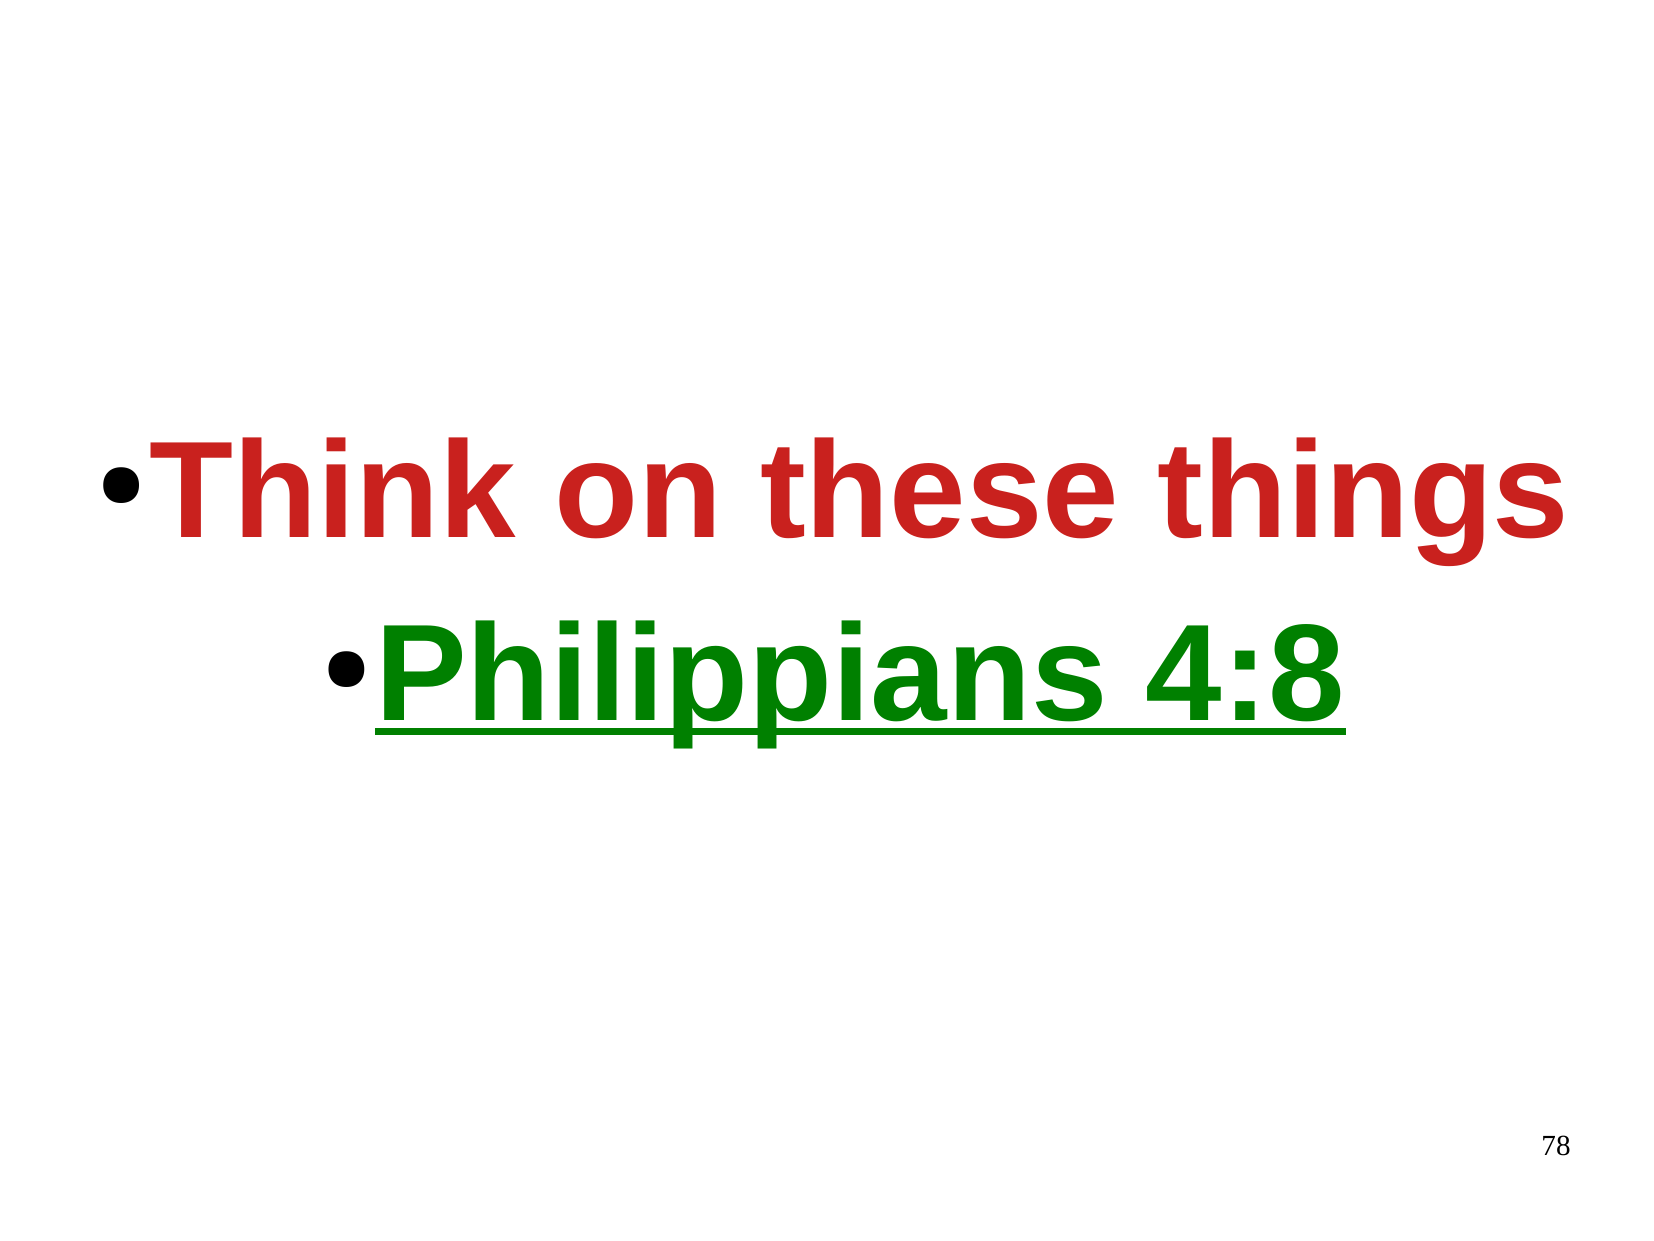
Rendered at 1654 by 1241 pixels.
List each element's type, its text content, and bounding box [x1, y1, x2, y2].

list Think on these things Philippians 4:8 [37, 412, 1613, 788]
